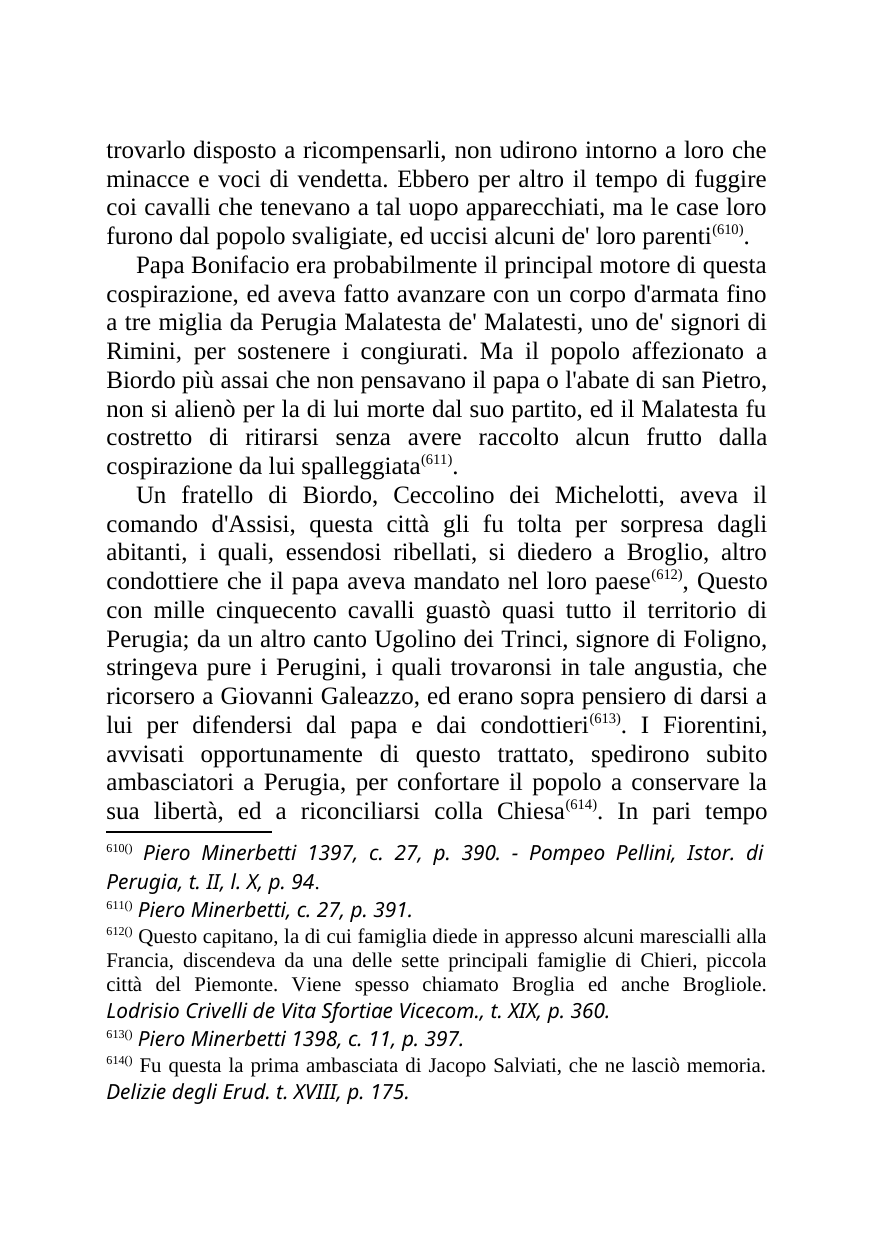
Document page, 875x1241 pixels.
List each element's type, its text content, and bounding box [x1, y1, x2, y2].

text () Fu questa la prima ambasciata di Jacopo Salviati, che ne lasciò memoria. Delizie degli Erud. t. XVIII, p. 175. [106, 1053, 768, 1105]
text () Piero Minerbetti, c. 27, p. 391. [106, 895, 768, 924]
text trovarlo disposto a ricompensarli, non udirono intorno a loro che minacce e voci di vendetta. Ebbero per altro il tempo di fuggire coi cavalli che tenevano a tal uopo apparecchiati, ma le case loro furono dal popolo svaligiate, ed uccisi alcuni de' loro parenti(). [106, 135, 768, 250]
text () Questo capitano, la di cui famiglia diede in appresso alcuni marescialli alla Francia, discendeva da una delle sette principali famiglie di Chieri, piccola città del Piemonte. Viene spesso chiamato Broglia ed anche Brogliole. Lodrisio Crivelli de Vita Sfortiae Vicecom., t. XIX, p. 360. [106, 924, 768, 1024]
text () Piero Minerbetti 1398, c. 11, p. 397. [106, 1024, 768, 1053]
text () Piero Minerbetti 1397, c. 27, p. 390. - Pompeo Pellini, Istor. di Perugia, t. II, l. X, p. 94. [106, 838, 768, 895]
text Papa Bonifacio era probabilmente il principal motore di questa cospirazione, ed aveva fatto avanzare con un corpo d'armata fino a tre miglia da Perugia Malatesta de' Malatesti, uno de' signori di Rimini, per sostenere i congiurati. Ma il popolo affezionato a Biordo più assai che non pensavano il papa o l'abate di san Pietro, non si alienò per la di lui morte dal suo partito, ed il Malatesta fu costretto di ritirarsi senza avere raccolto alcun frutto dalla cospirazione da lui spalleggiata(). [106, 250, 768, 480]
text Un fratello di Biordo, Ceccolino dei Michelotti, aveva il comando d'Assisi, questa città gli fu tolta per sorpresa dagli abitanti, i quali, essendosi ribellati, si diedero a Broglio, altro condottiere che il papa aveva mandato nel loro paese(), Questo con mille cinquecento cavalli guastò quasi tutto il territorio di Perugia; da un altro canto Ugolino dei Trinci, signore di Foligno, stringeva pure i Perugini, i quali trovaronsi in tale angustia, che ricorsero a Giovanni Galeazzo, ed erano sopra pensiero di darsi a lui per difendersi dal papa e dai condottieri(). I Fiorentini, avvisati opportunamente di questo trattato, spedirono subito ambasciatori a Perugia, per confortare il popolo a conservare la sua libertà, ed a riconciliarsi colla Chiesa(). In pari tempo [106, 480, 768, 825]
